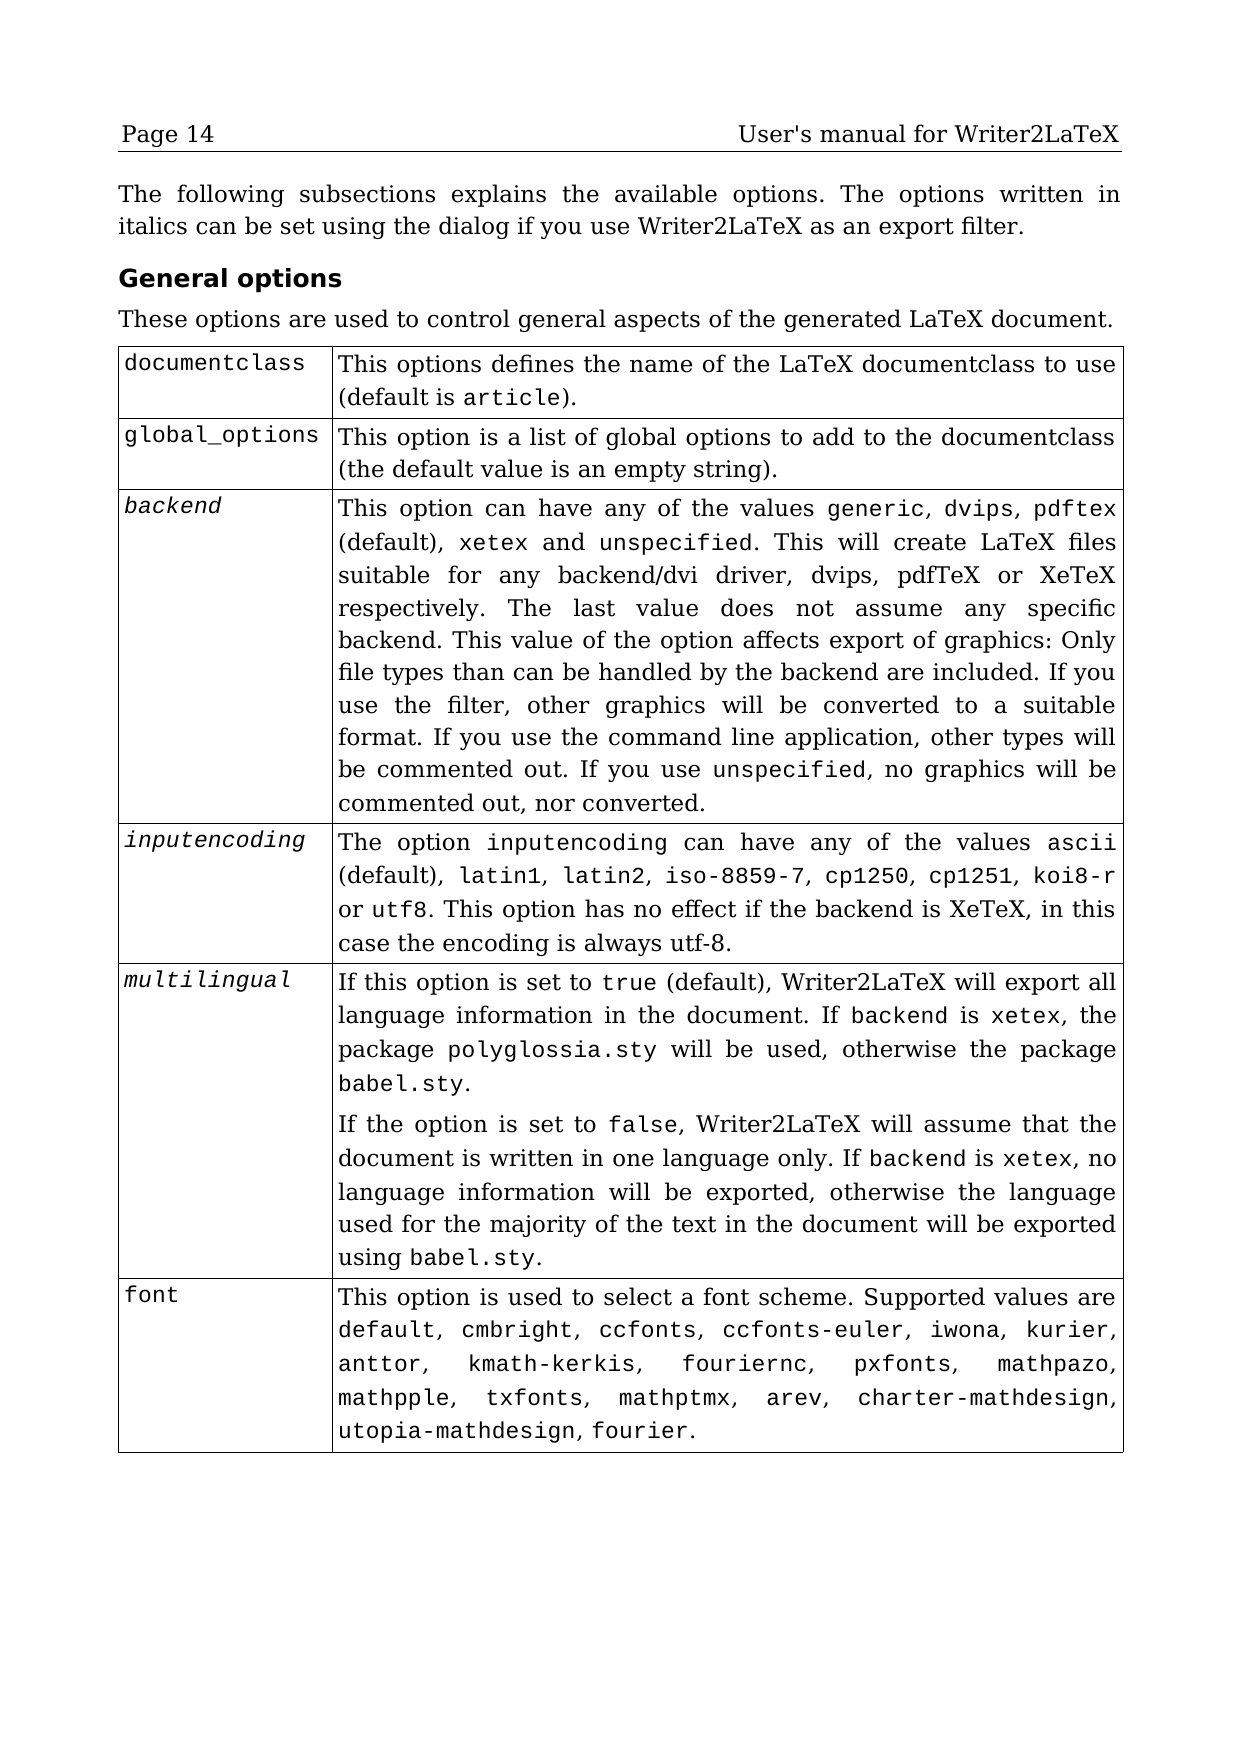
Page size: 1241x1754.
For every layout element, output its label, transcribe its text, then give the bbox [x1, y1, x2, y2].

subtitle General options [118, 265, 1122, 294]
table_cell The option inputencoding can have any of the values ascii (default), latin1, latin2, iso-8859-7, cp1250, cp1251, koi8-r or utf8. This option has no effect if the backend is XeTeX, in this case the encoding is always utf-8. [333, 824, 1123, 963]
text The following subsections explains the available options. The options written in italics can be set using the dialog if you use Writer2LaTeX as an export filter. [118, 181, 1122, 240]
table_cell If this option is set to true (default), Writer2LaTeX will export all language information in the document. If backend is xetex, the package polyglossia.sty will be used, otherwise the package babel.sty. If the option is set to false, Writer2LaTeX will assume that the document is written in one language only. If backend is xetex, no language information will be exported, otherwise the language used for the majority of the text in the document will be exported using babel.sty. [333, 964, 1123, 1278]
table_header This options defines the name of the LaTeX documentclass to use (default is article). [333, 347, 1123, 418]
table_cell font [119, 1279, 332, 1452]
table_cell This option can have any of the values generic, dvips, pdftex (default), xetex and unspecified. This will create LaTeX files suitable for any backend/dvi driver, dvips, pdfTeX or XeTeX respectively. The last value does not assume any specific backend. This value of the option affects export of graphics: Only file types than can be handled by the backend are included. If you use the filter, other graphics will be converted to a suitable format. If you use the command line application, other types will be commented out. If you use unspecified, no graphics will be commented out, nor converted. [333, 490, 1123, 823]
table_cell global_options [119, 419, 332, 489]
table_cell This option is used to select a font scheme. Supported values are default, cmbright, ccfonts, ccfonts-euler, iwona, kurier, anttor, kmath-kerkis, fouriernc, pxfonts, mathpazo, mathpple, txfonts, mathptmx, arev, charter-mathdesign, utopia-mathdesign, fourier. [333, 1279, 1123, 1452]
table_cell backend [119, 490, 332, 823]
text These options are used to control general aspects of the generated LaTeX document. [118, 306, 1122, 333]
table_header documentclass [119, 347, 332, 418]
table_cell inputencoding [119, 824, 332, 963]
table_cell This option is a list of global options to add to the documentclass (the default value is an empty string). [333, 419, 1123, 489]
table_cell multilingual [119, 964, 332, 1278]
